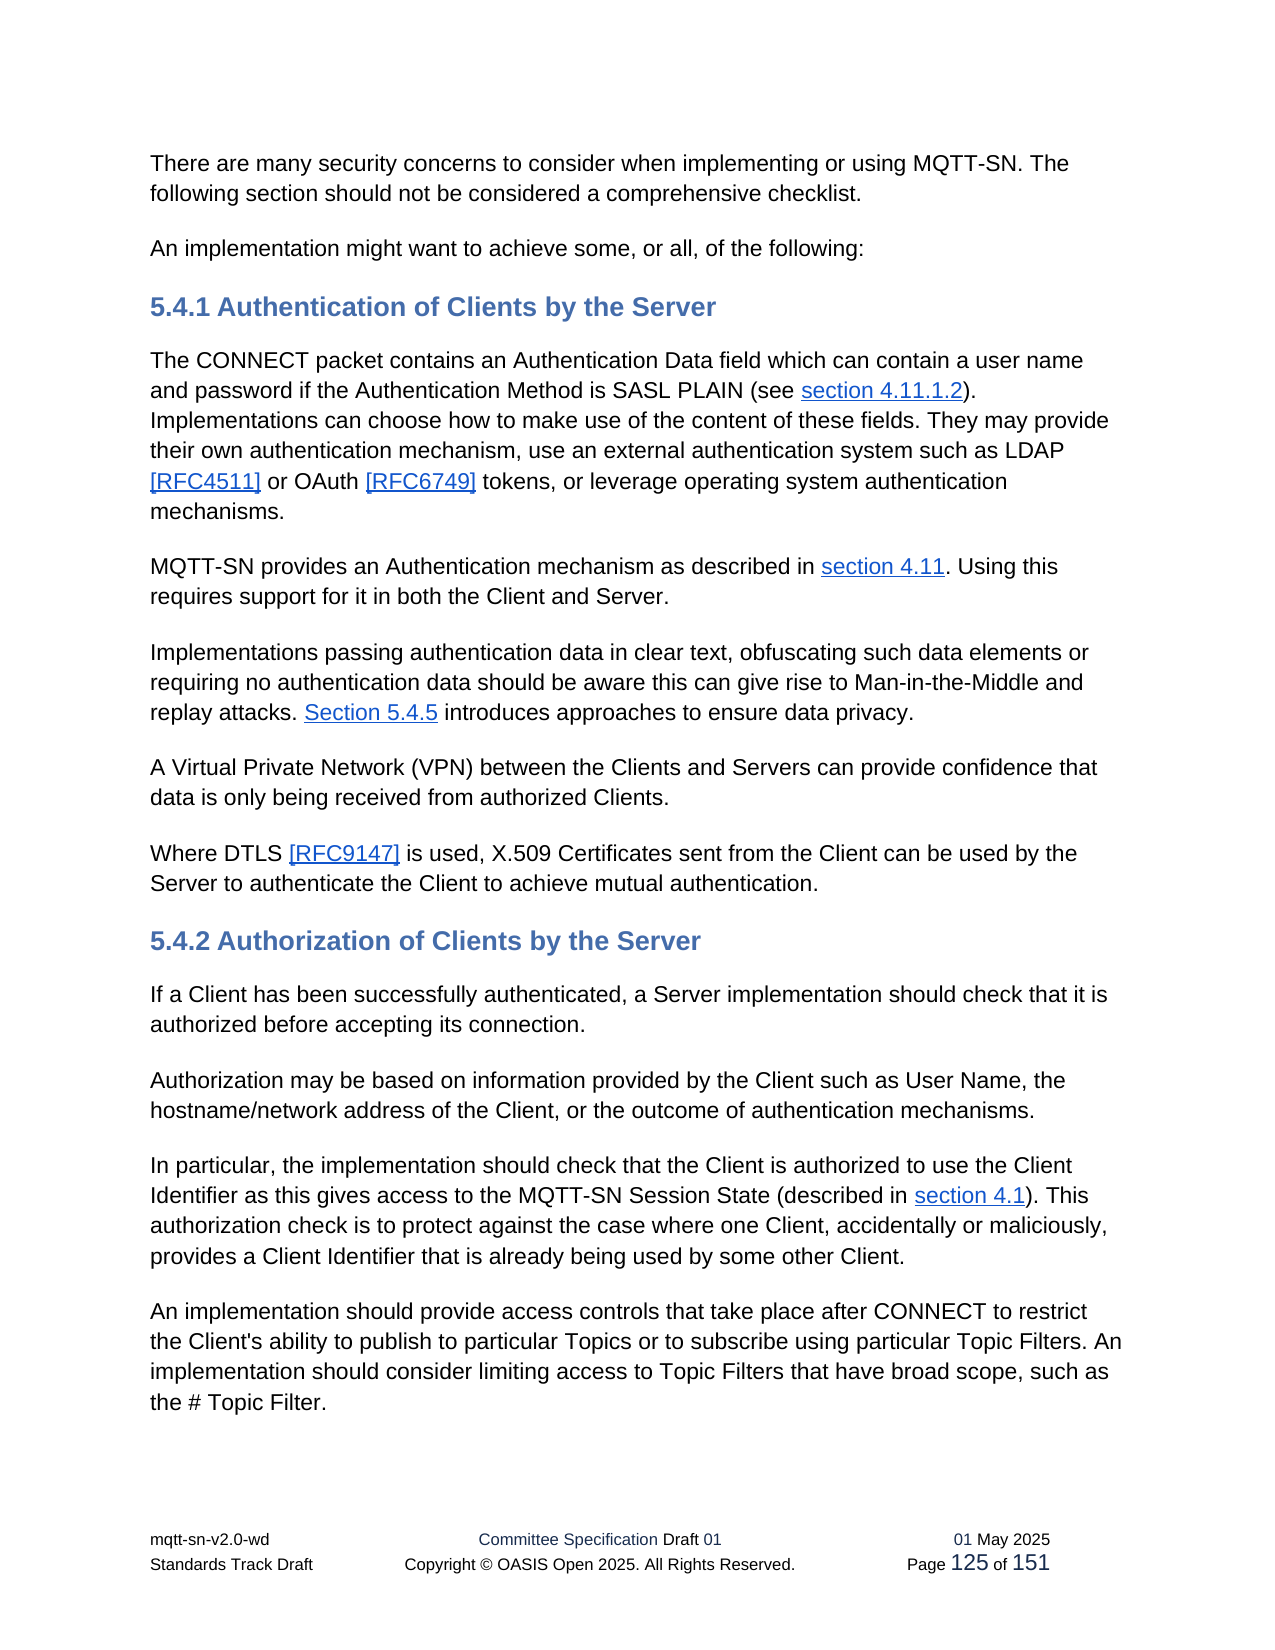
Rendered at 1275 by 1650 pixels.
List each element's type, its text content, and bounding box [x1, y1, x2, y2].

text An implementation should provide access controls that take place after CONNECT to restrict the Client's ability to publish to particular Topics or to subscribe using particular Topic Filters. An implementation should consider limiting access to Topic Filters that have broad scope, such as the # Topic Filter. [150, 1298, 1125, 1415]
text Authorization may be based on information provided by the Client such as User Name, the hostname/network address of the Client, or the outcome of authentication mechanisms. [150, 1067, 1125, 1123]
text In particular, the implementation should check that the Client is authorized to use the Client Identifier as this gives access to the MQTT-SN Session State (described in section 4.1). This authorization check is to protect against the case where one Client, accidentally or maliciously, provides a Client Identifier that is already being used by some other Client. [150, 1152, 1125, 1269]
text An implementation might want to achieve some, or all, of the following: [150, 235, 1125, 262]
text Implementations passing authentication data in clear text, obfuscating such data elements or requiring no authentication data should be aware this can give rise to Man-in-the-Middle and replay attacks. Section 5.4.5 introduces approaches to ensure data privacy. [150, 638, 1125, 725]
text The CONNECT packet contains an Authentication Data field which can contain a user name and password if the Authentication Method is SASL PLAIN (see section 4.11.1.2). Implementations can choose how to make use of the content of these fields. They may provide their own authentication mechanism, use an external authentication system such as LDAP [RFC4511] or OAuth [RFC6749] tokens, or leverage operating system authentication mechanisms. [150, 347, 1125, 524]
subtitle 5.4.1 Authentication of Clients by the Server [150, 291, 1124, 322]
text There are many security concerns to consider when implementing or using MQTT-SN. The following section should not be considered a comprehensive checklist. [150, 150, 1125, 207]
subtitle 5.4.2 Authorization of Clients by the Server [150, 925, 1124, 956]
text MQTT-SN provides an Authentication mechanism as described in section 4.11. Using this requires support for it in both the Client and Server. [150, 553, 1125, 610]
text If a Client has been successfully authenticated, a Server implementation should check that it is authorized before accepting its connection. [150, 981, 1125, 1038]
text Where DTLS [RFC9147] is used, X.509 Certificates sent from the Client can be used by the Server to authenticate the Client to achieve mutual authentication. [150, 839, 1125, 896]
text A Virtual Private Network (VPN) between the Clients and Servers can provide confidence that data is only being received from authorized Clients. [150, 754, 1125, 811]
